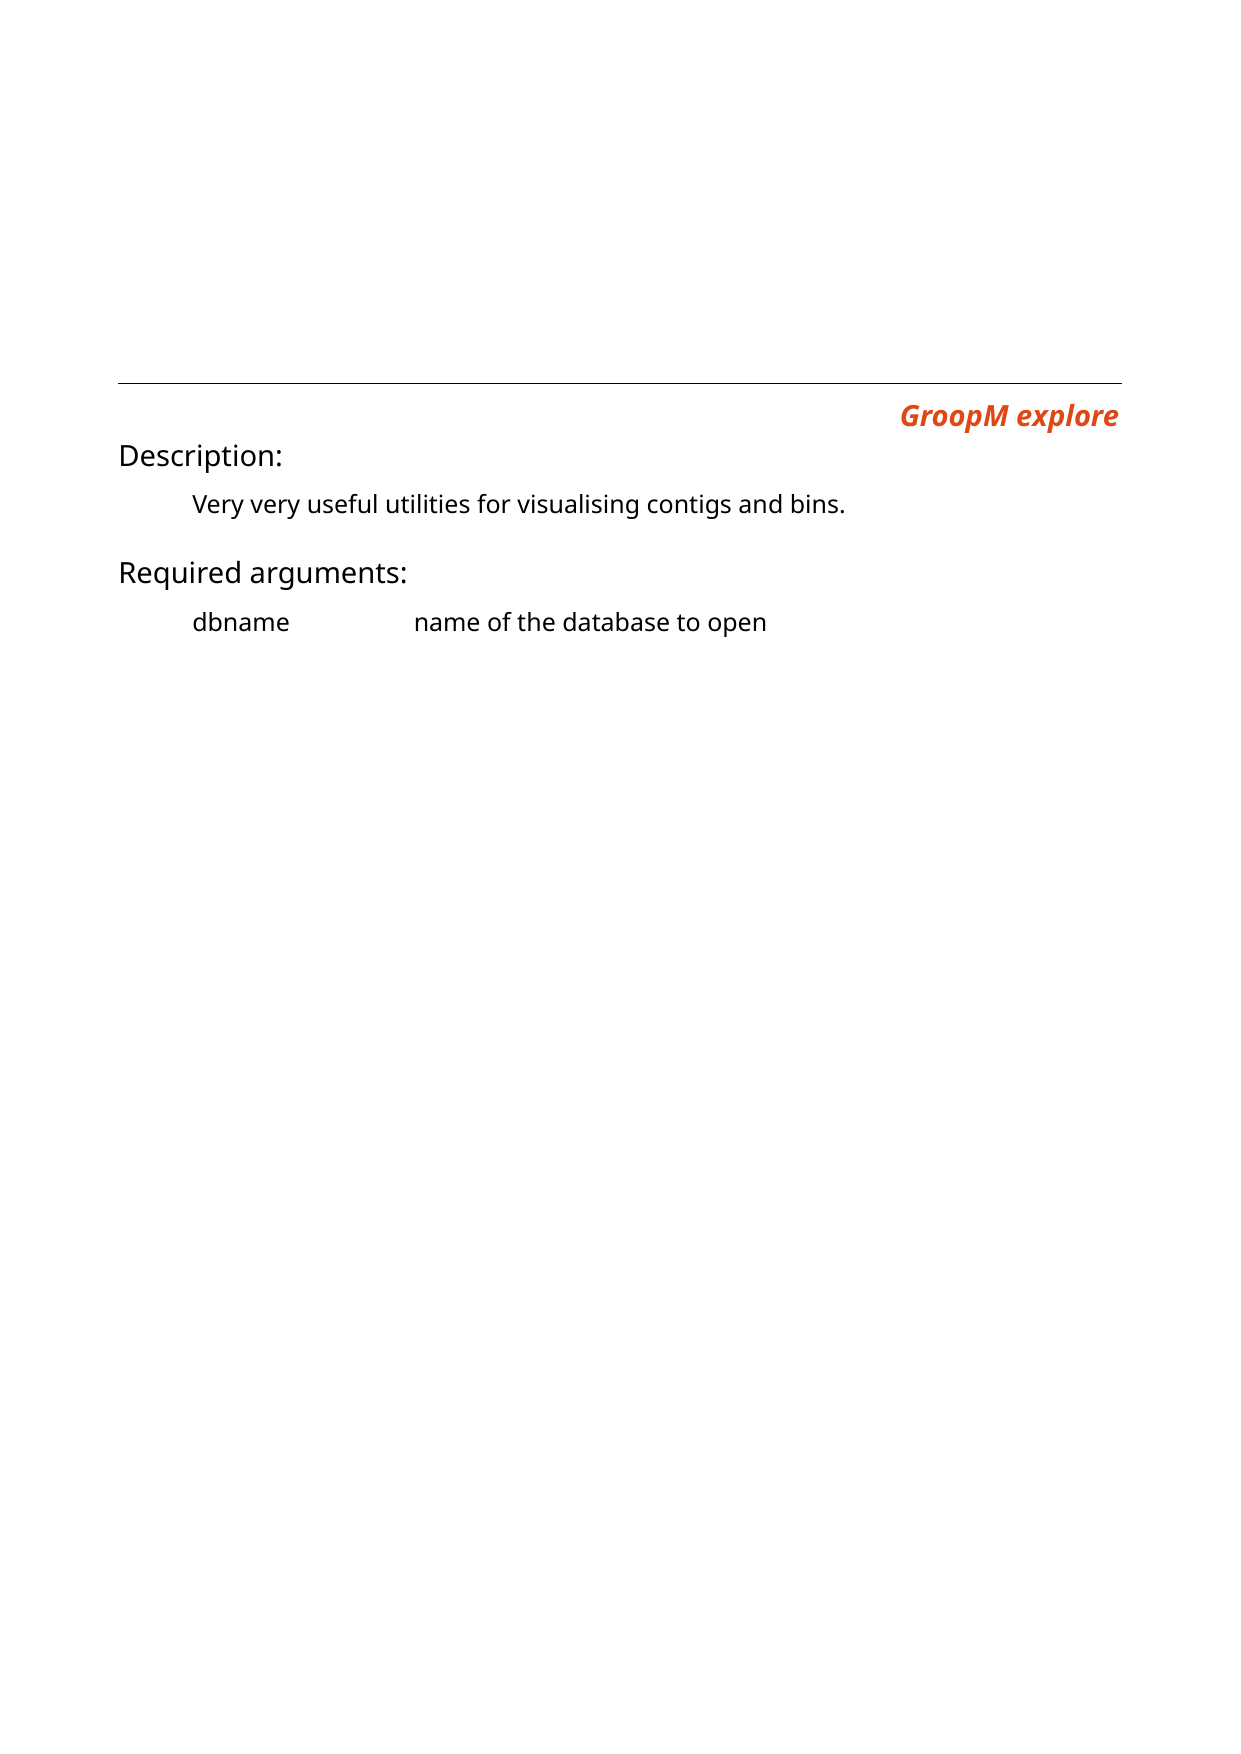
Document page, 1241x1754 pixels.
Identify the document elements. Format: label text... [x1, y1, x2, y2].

subtitle GroopM explore [156, 395, 1122, 435]
text Very very useful utilities for visualising contigs and bins. [118, 487, 1122, 521]
text Required arguments: [118, 552, 1122, 592]
text Description: [118, 435, 1122, 475]
text dbname name of the database to open [118, 604, 1122, 638]
